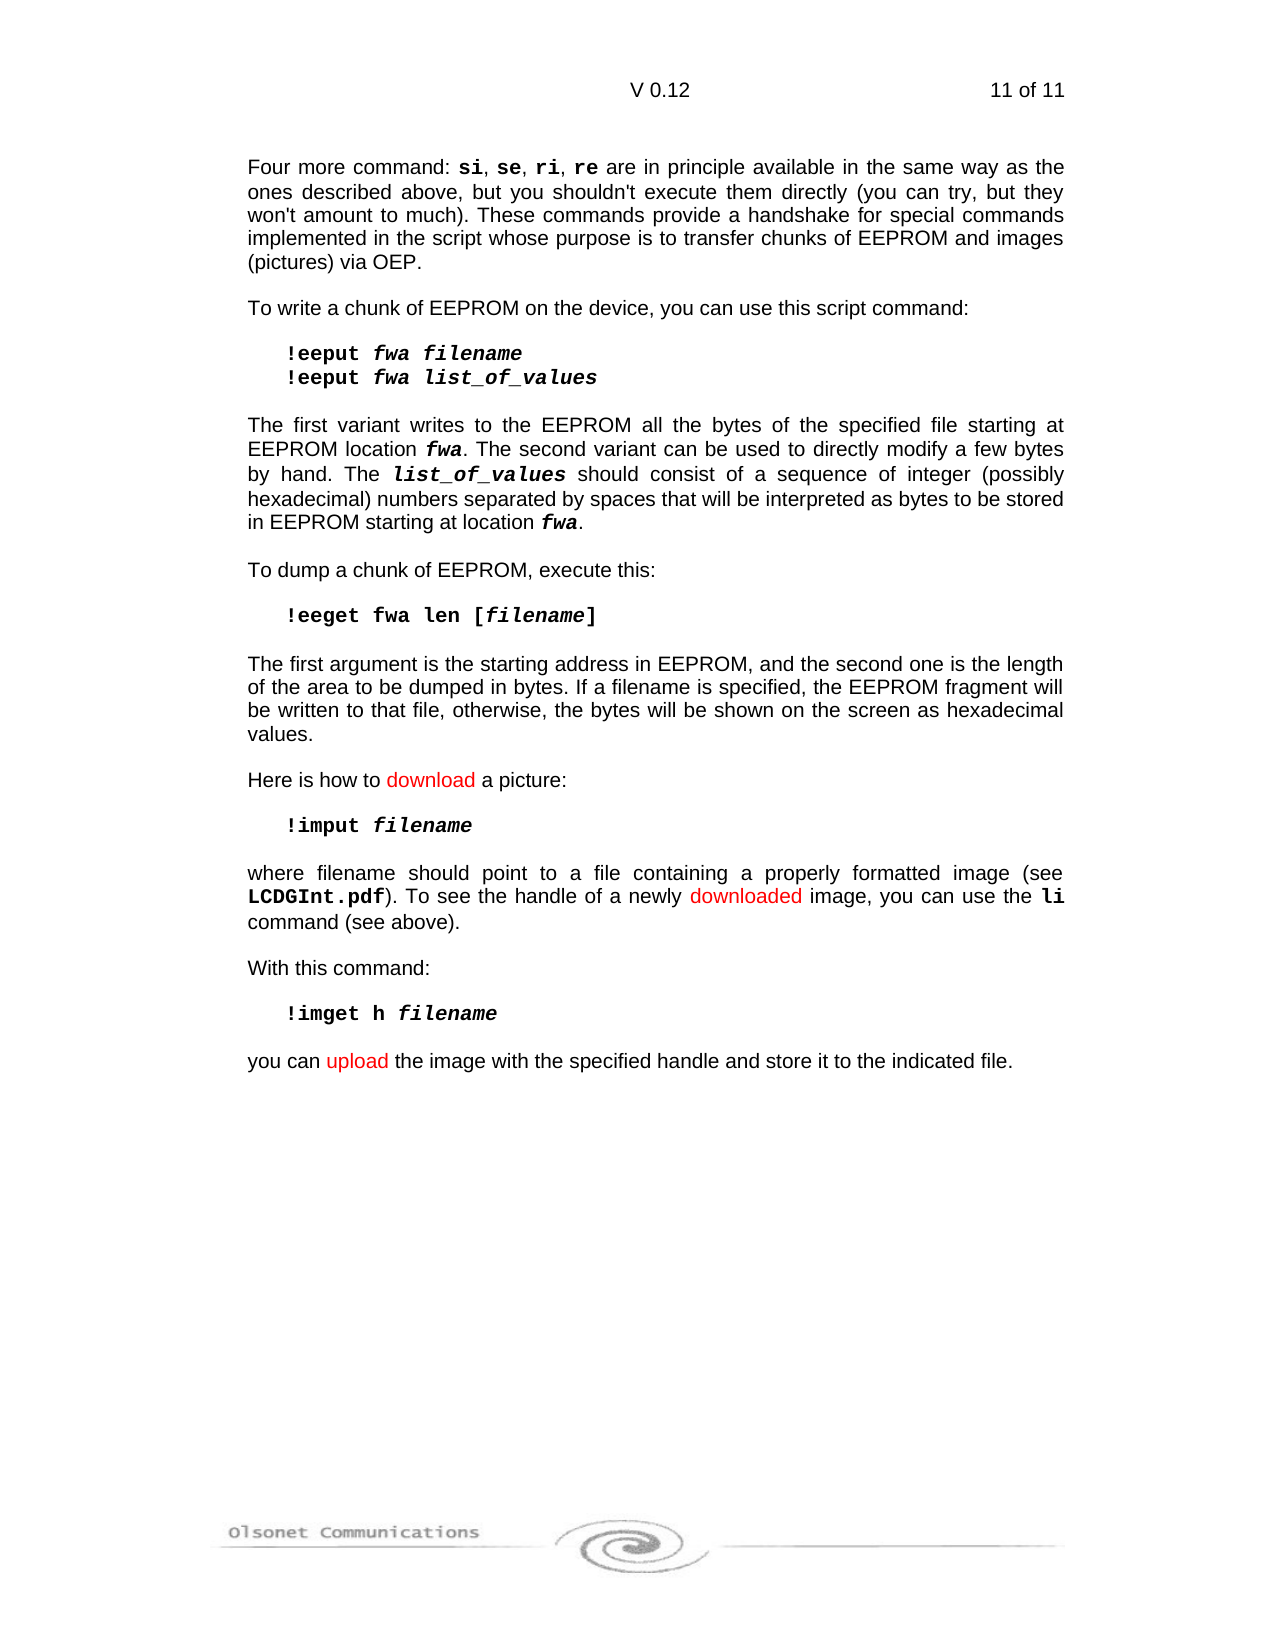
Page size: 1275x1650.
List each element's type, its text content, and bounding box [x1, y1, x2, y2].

text The first argument is the starting address in EEPROM, and the second one is the length of the area to be dumped in bytes. If a filename is specified, the EEPROM fragment will be written to that file, otherwise, the bytes will be shown on the screen as hexadecimal values. [247, 652, 1065, 745]
text !eeput fwa filename [285, 343, 1065, 367]
text !imget h filename [285, 1003, 1065, 1027]
text !imput filename [285, 815, 1065, 839]
text !eeput fwa list_of_values [285, 367, 1065, 390]
text Here is how to download a picture: [247, 768, 1065, 792]
text you can upload the image with the specified handle and store it to the indicated file. [247, 1050, 1065, 1073]
text To write a chunk of EEPROM on the device, you can use this script command: [247, 297, 1065, 320]
text With this command: [247, 957, 1065, 980]
picture [210, 1504, 1065, 1596]
text !eeget fwa len [filename] [285, 606, 1065, 629]
text The first variant writes to the EEPROM all the bytes of the specified file starting at EEPROM location fwa. The second variant can be used to directly modify a few bytes by hand. The list_of_values should consist of a sequence of integer (possibly hexadecimal) numbers separated by spaces that will be interpreted as bytes to be stored in EEPROM starting at location fwa. [247, 414, 1065, 536]
text Four more command: si, se, ri, re are in principle available in the same way as the ones described above, but you shouldn't execute them directly (you can try, but they won't amount to much). These commands provide a handshake for special commands implemented in the script whose purpose is to transfer chunks of EEPROM and images (pictures) via OEP. [247, 155, 1065, 273]
text where filename should point to a file containing a properly formatted image (see LCDGInt.pdf). To see the handle of a newly downloaded image, you can use the li command (see above). [247, 862, 1065, 933]
text To dump a chunk of EEPROM, execute this: [247, 559, 1065, 582]
